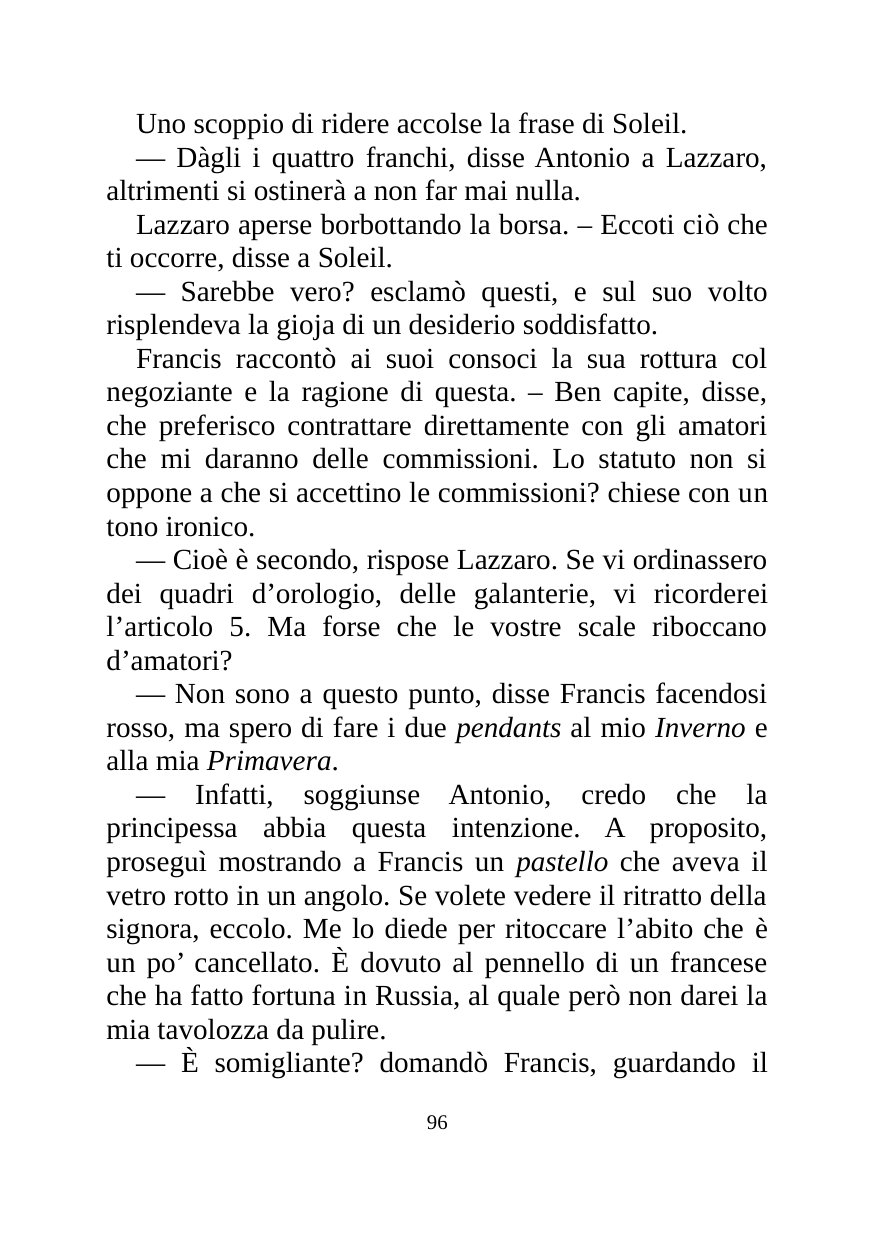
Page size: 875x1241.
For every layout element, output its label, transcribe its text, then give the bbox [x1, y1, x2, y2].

text — Sarebbe vero? esclamò questi, e sul suo volto risplendeva la gioja di un desiderio soddisfatto. [106, 274, 768, 341]
text — Non sono a questo punto, disse Francis facendosi rosso, ma spero di fare i due pendants al mio Inverno e alla mia Primavera. [106, 676, 768, 777]
text — Infatti, soggiunse Antonio, credo che la principessa abbia questa intenzione. A proposito, proseguì mostrando a Francis un pastello che aveva il vetro rotto in un angolo. Se volete vedere il ritratto della signora, eccolo. Me lo diede per ritoccare l’abito che è un po’ cancellato. È dovuto al pennello di un francese che ha fatto fortuna in Russia, al quale però non darei la mia tavolozza da pulire. [106, 777, 768, 1045]
text Francis raccontò ai suoi consoci la sua rottura col negoziante e la ragione di questa. – Ben capite, disse, che preferisco contrattare direttamente con gli amatori che mi daranno delle commissioni. Lo statuto non si oppone a che si accettino le commissioni? chiese con un tono ironico. [106, 341, 768, 542]
text — È somigliante? domandò Francis, guardando il [106, 1045, 768, 1079]
text Lazzaro aperse borbottando la borsa. – Eccoti ciò che ti occorre, disse a Soleil. [106, 207, 768, 274]
text — Dàgli i quattro franchi, disse Antonio a Lazzaro, altrimenti si ostinerà a non far mai nulla. [106, 140, 768, 207]
text Uno scoppio di ridere accolse la frase di Soleil. [106, 106, 768, 140]
text — Cioè è secondo, rispose Lazzaro. Se vi ordinassero dei quadri d’orologio, delle galanterie, vi ricorderei l’articolo 5. Ma forse che le vostre scale riboccano d’amatori? [106, 542, 768, 676]
